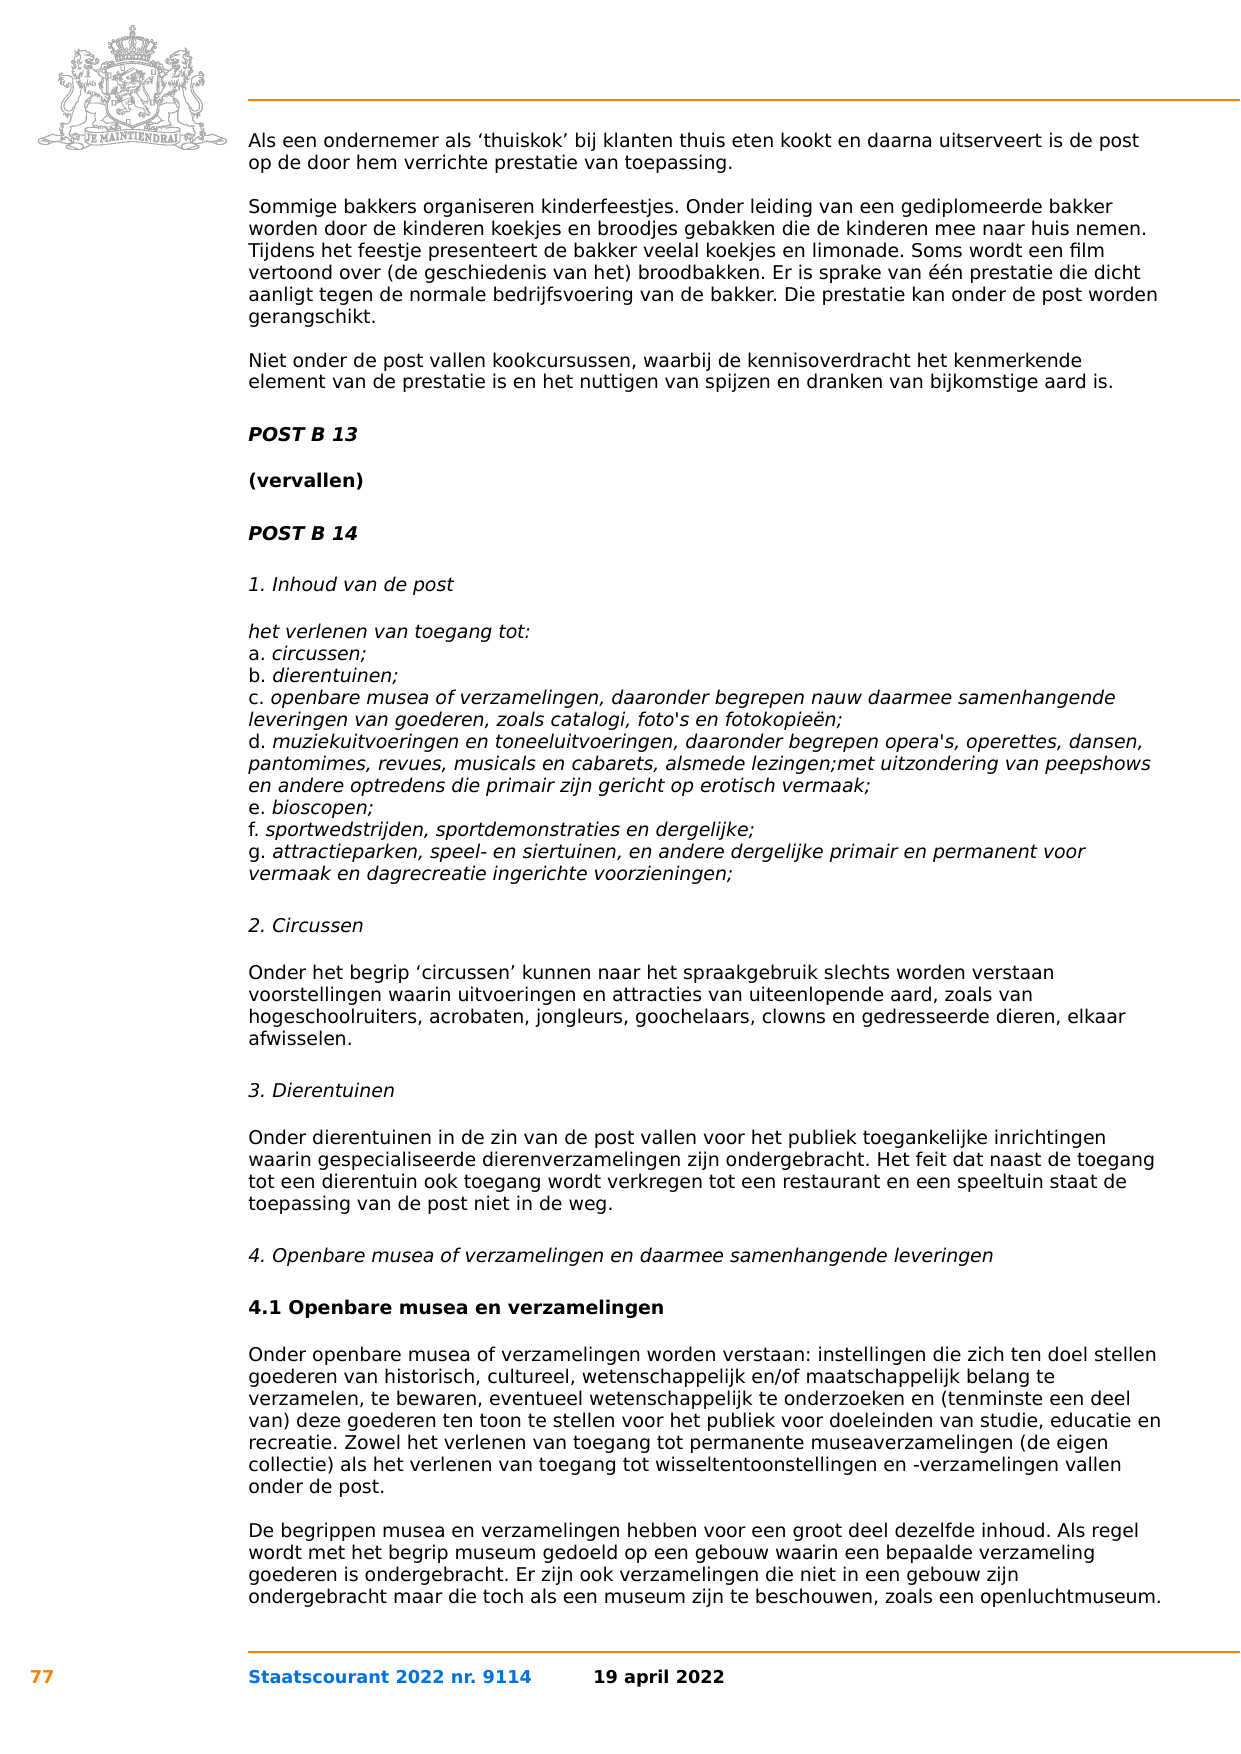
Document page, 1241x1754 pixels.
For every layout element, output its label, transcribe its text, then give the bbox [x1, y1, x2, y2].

text f. sportwedstrijden, sportdemonstraties en dergelijke; [248, 819, 1163, 841]
text het verlenen van toegang tot: [248, 621, 1163, 643]
text Onder openbare musea of verzamelingen worden verstaan: instellingen die zich ten doel stellen goederen van historisch, cultureel, wetenschappelijk en/of maatschappelijk belang te verzamelen, te bewaren, eventueel wetenschappelijk te onderzoeken en (tenminste een deel van) deze goederen ten toon te stellen voor het publiek voor doeleinden van studie, educatie en recreatie. Zowel het verlenen van toegang tot permanente museaverzamelingen (de eigen collectie) als het verlenen van toegang tot wisseltentoonstellingen en -verzamelingen vallen onder de post. [248, 1344, 1163, 1498]
picture [38, 25, 227, 150]
subtitle POST B 13 [248, 423, 1163, 445]
subtitle 1. Inhoud van de post [248, 574, 1163, 596]
subtitle 4. Openbare musea of verzamelingen en daarmee samenhangende leveringen [248, 1245, 1163, 1267]
text Niet onder de post vallen kookcursussen, waarbij de kennisoverdracht het kenmerkende element van de prestatie is en het nuttigen van spijzen en dranken van bijkomstige aard is. [248, 349, 1163, 393]
text De begrippen musea en verzamelingen hebben voor een groot deel dezelfde inhoud. Als regel wordt met het begrip museum gedoeld op een gebouw waarin een bepaalde verzameling goederen is ondergebracht. Er zijn ook verzamelingen die niet in een gebouw zijn ondergebracht maar die toch als een museum zijn te beschouwen, zoals een openluchtmuseum. [248, 1519, 1163, 1607]
subtitle 2. Circussen [248, 915, 1163, 937]
text d. muziekuitvoeringen en toneeluitvoeringen, daaronder begrepen opera's, operettes, dansen, pantomimes, revues, musicals en cabarets, alsmede lezingen;met uitzondering van peepshows en andere optredens die primair zijn gericht op erotisch vermaak; [248, 731, 1163, 797]
text c. openbare musea of verzamelingen, daaronder begrepen nauw daarmee samenhangende leveringen van goederen, zoals catalogi, foto's en fotokopieën; [248, 687, 1163, 731]
text g. attractieparken, speel- en siertuinen, en andere dergelijke primair en permanent voor vermaak en dagrecreatie ingerichte voorzieningen; [248, 841, 1163, 885]
subtitle 4.1 Openbare musea en verzamelingen [248, 1297, 1163, 1319]
text Onder dierentuinen in de zin van de post vallen voor het publiek toegankelijke inrichtingen waarin gespecialiseerde dierenverzamelingen zijn ondergebracht. Het feit dat naast de toegang tot een dierentuin ook toegang wordt verkregen tot een restaurant en een speeltuin staat de toepassing van de post niet in de weg. [248, 1127, 1163, 1215]
text a. circussen; [248, 643, 1163, 665]
text Sommige bakkers organiseren kinderfeestjes. Onder leiding van een gediplomeerde bakker worden door de kinderen koekjes en broodjes gebakken die de kinderen mee naar huis nemen. Tijdens het feestje presenteert de bakker veelal koekjes en limonade. Soms wordt een film vertoond over (de geschiedenis van het) broodbakken. Er is sprake van één prestatie die dicht aanligt tegen de normale bedrijfsvoering van de bakker. Die prestatie kan onder de post worden gerangschikt. [248, 196, 1163, 328]
subtitle 3. Dierentuinen [248, 1080, 1163, 1102]
text (vervallen) [248, 470, 1163, 492]
text Als een ondernemer als ‘thuiskok’ bij klanten thuis eten kookt en daarna uitserveert is de post op de door hem verrichte prestatie van toepassing. [248, 130, 1163, 174]
text Onder het begrip ‘circussen’ kunnen naar het spraakgebruik slechts worden verstaan voorstellingen waarin uitvoeringen en attracties van uiteenlopende aard, zoals van hogeschoolruiters, acrobaten, jongleurs, goochelaars, clowns en gedresseerde dieren, elkaar afwisselen. [248, 962, 1163, 1050]
subtitle POST B 14 [248, 522, 1163, 544]
text b. dierentuinen; [248, 665, 1163, 687]
text e. bioscopen; [248, 797, 1163, 819]
